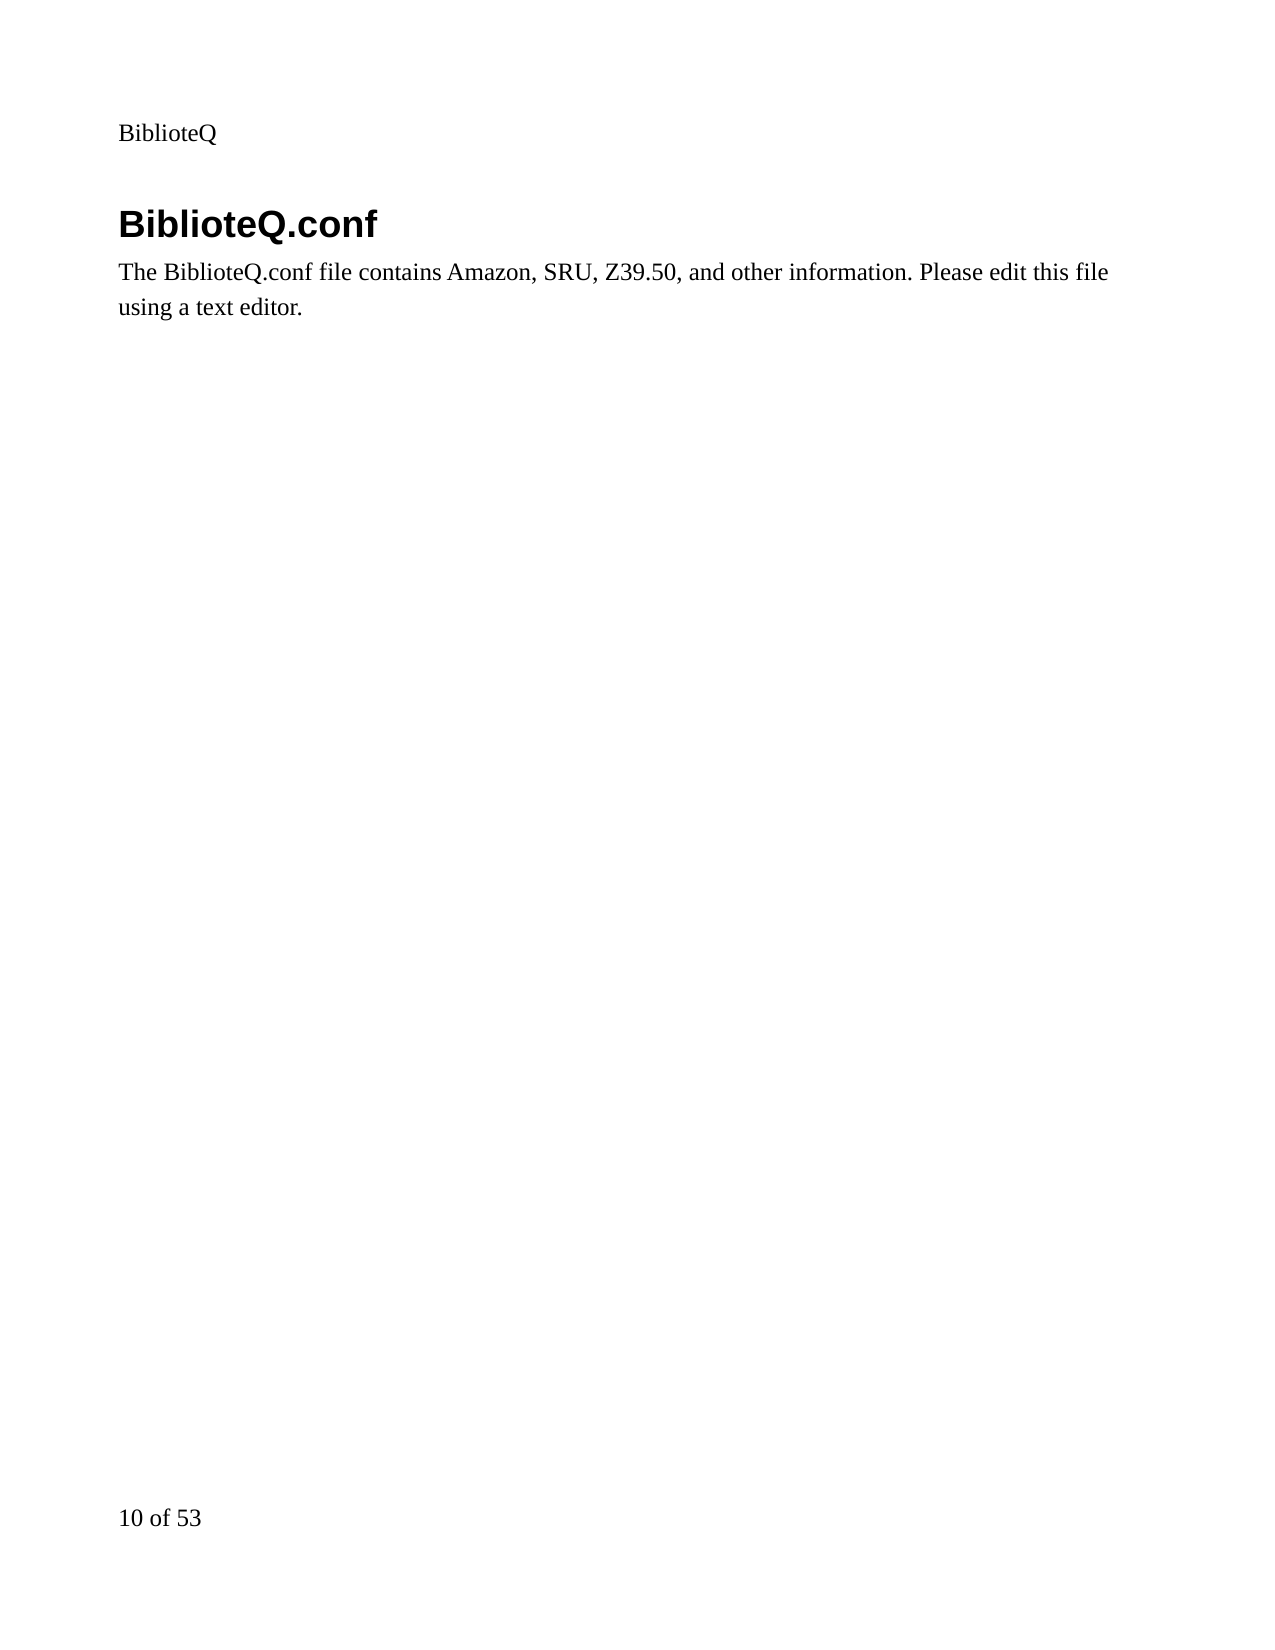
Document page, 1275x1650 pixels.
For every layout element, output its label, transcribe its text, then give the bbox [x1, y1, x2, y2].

text The BiblioteQ.conf file contains Amazon, SRU, Z39.50, and other information. Please edit this file using a text editor. [118, 257, 1157, 321]
subtitle BiblioteQ.conf [118, 201, 1157, 245]
